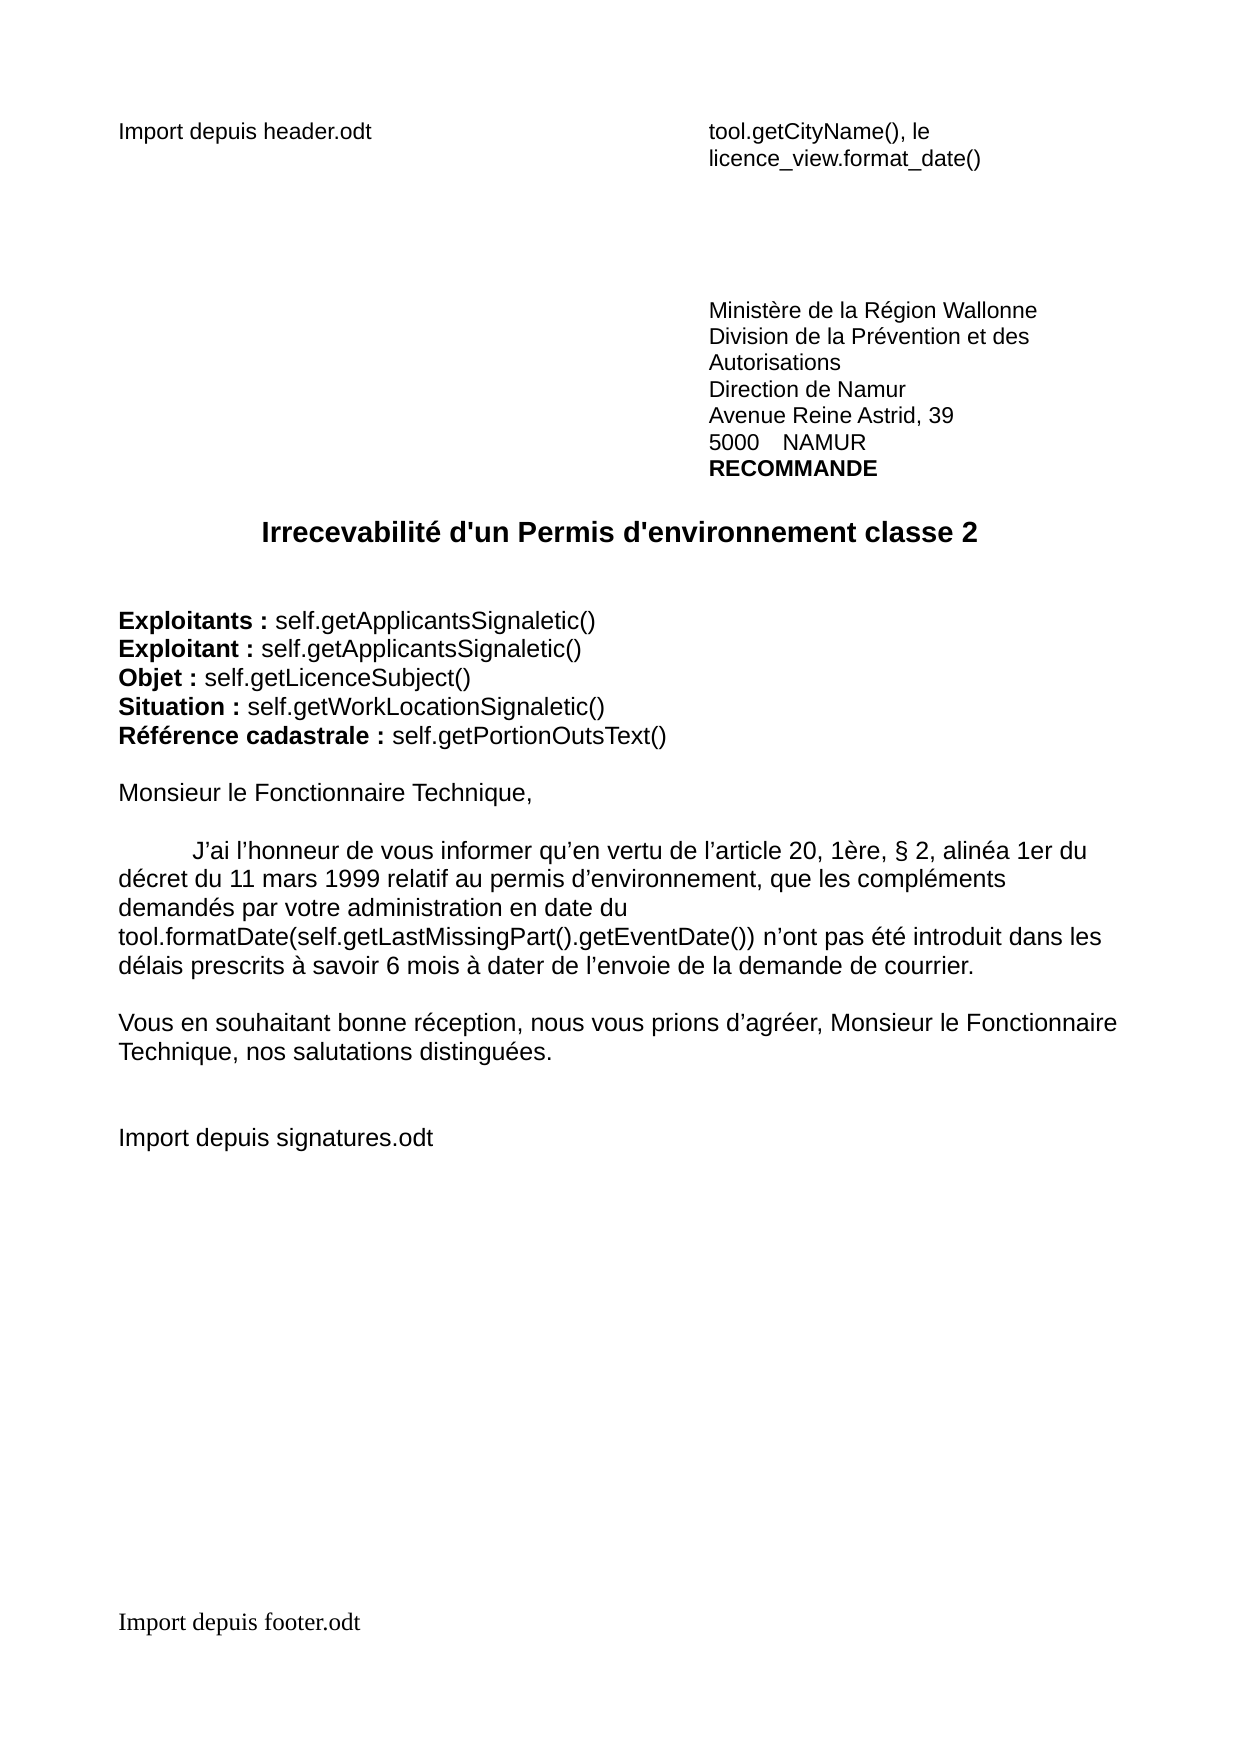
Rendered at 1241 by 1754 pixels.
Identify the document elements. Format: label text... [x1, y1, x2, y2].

text Exploitants : self.getApplicantsSignaletic() [118, 606, 1122, 634]
text Vous en souhaitant bonne réception, nous vous prions d’agréer, Monsieur le Fonctionnaire Technique, nos salutations distinguées. [118, 1008, 1122, 1066]
text Monsieur le Fonctionnaire Technique, [118, 778, 1122, 807]
text J’ai l’honneur de vous informer qu’en vertu de l’article 20, 1ère, § 2, alinéa 1er du décret du 11 mars 1999 relatif au permis d’environnement, que les compléments demandés par votre administration en date du tool.formatDate(self.getLastMissingPart().getEventDate()) n’ont pas été introduit dans les délais prescrits à savoir 6 mois à dater de l’envoie de la demande de courrier. [118, 836, 1122, 979]
table_header tool.getCityName(), le licence_view.format_date() Ministère de la Région Wallonne Division de la Prévention et des Autorisations Direction de Namur Avenue Reine Astrid, 39 5000 NAMUR RECOMMANDE [709, 118, 1123, 481]
text Import depuis signatures.odt [118, 1123, 1122, 1152]
text Référence cadastrale : self.getPortionOutsText() [118, 721, 1122, 749]
text Exploitant : self.getApplicantsSignaletic() [118, 634, 1122, 663]
text Objet : self.getLicenceSubject() [118, 663, 1122, 692]
title Irrecevabilité d'un Permis d'environnement classe 2 [118, 515, 1122, 548]
text Situation : self.getWorkLocationSignaletic() [118, 692, 1122, 721]
table_header Import depuis header.odt [118, 118, 708, 481]
